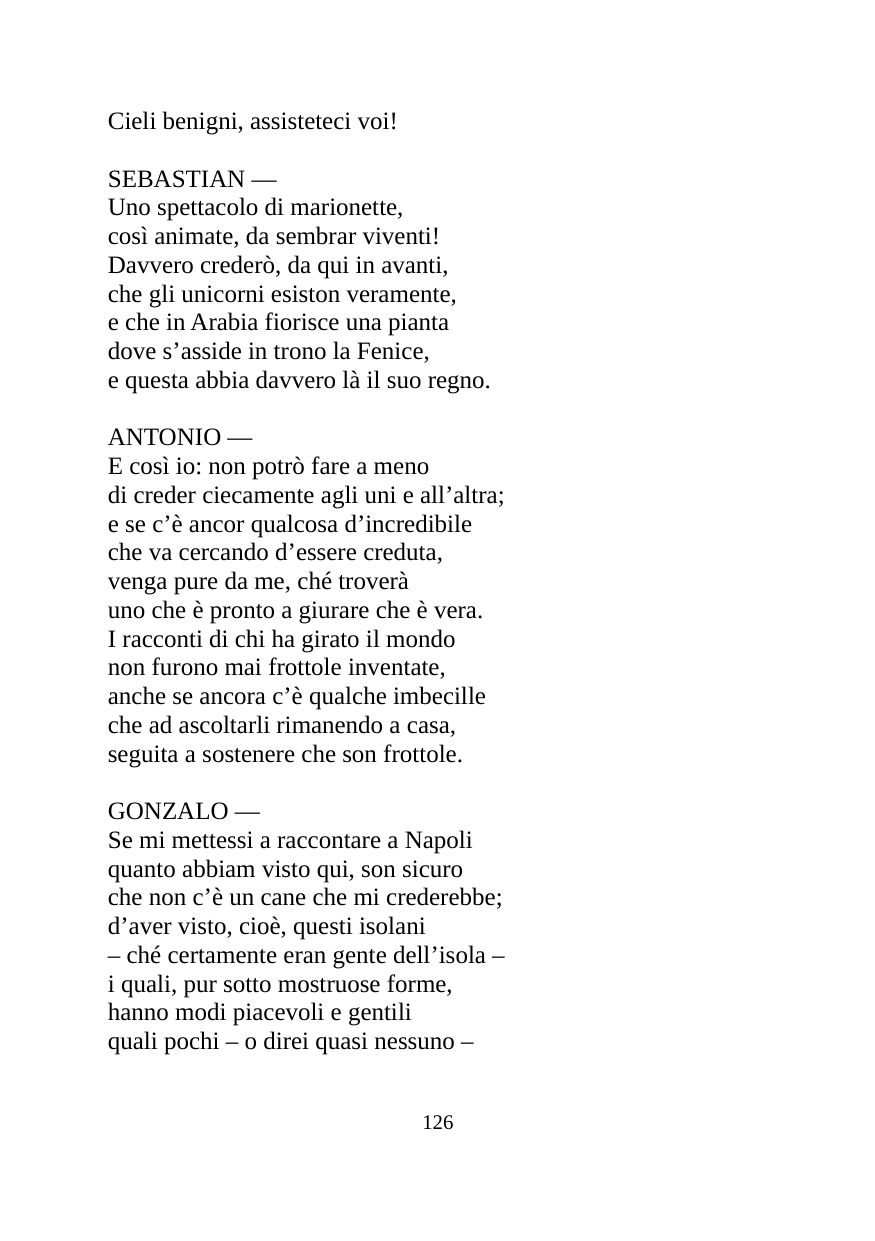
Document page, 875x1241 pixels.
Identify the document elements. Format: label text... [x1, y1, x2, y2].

text SEBASTIAN — [108, 164, 768, 192]
text GONZALO — [108, 796, 768, 825]
text e questa abbia davvero là il suo regno. [108, 365, 768, 394]
text Uno spettacolo di marionette, [108, 192, 768, 221]
text quanto abbiam visto qui, son sicuro [108, 854, 768, 882]
text che gli unicorni esiston veramente, [108, 279, 768, 307]
text anche se ancora c’è qualche imbecille [108, 681, 768, 710]
text E così io: non potrò fare a meno [108, 451, 768, 480]
text seguita a sostenere che son frottole. [108, 739, 768, 767]
text venga pure da me, ché troverà [108, 566, 768, 595]
text d’aver visto, cioè, questi isolani [108, 911, 768, 940]
text che non c’è un cane che mi crederebbe; [108, 882, 768, 911]
text dove s’asside in trono la Fenice, [108, 336, 768, 365]
text – ché certamente eran gente dell’isola – [108, 940, 768, 969]
text hanno modi piacevoli e gentili [108, 997, 768, 1026]
text e che in Arabia fiorisce una pianta [108, 307, 768, 336]
text Cieli benigni, assisteteci voi! [108, 106, 768, 135]
text non furono mai frottole inventate, [108, 652, 768, 681]
text e se c’è ancor qualcosa d’incredibile [108, 509, 768, 537]
text uno che è pronto a giurare che è vera. [108, 595, 768, 624]
text I racconti di chi ha girato il mondo [108, 624, 768, 652]
text che va cercando d’essere creduta, [108, 537, 768, 566]
text i quali, pur sotto mostruose forme, [108, 969, 768, 997]
text ANTONIO — [108, 422, 768, 451]
text di creder ciecamente agli uni e all’altra; [108, 480, 768, 509]
text così animate, da sembrar viventi! [108, 221, 768, 250]
text quali pochi – o direi quasi nessuno – [108, 1026, 768, 1055]
text che ad ascoltarli rimanendo a casa, [108, 710, 768, 739]
text Davvero crederò, da qui in avanti, [108, 250, 768, 279]
text Se mi mettessi a raccontare a Napoli [108, 825, 768, 854]
